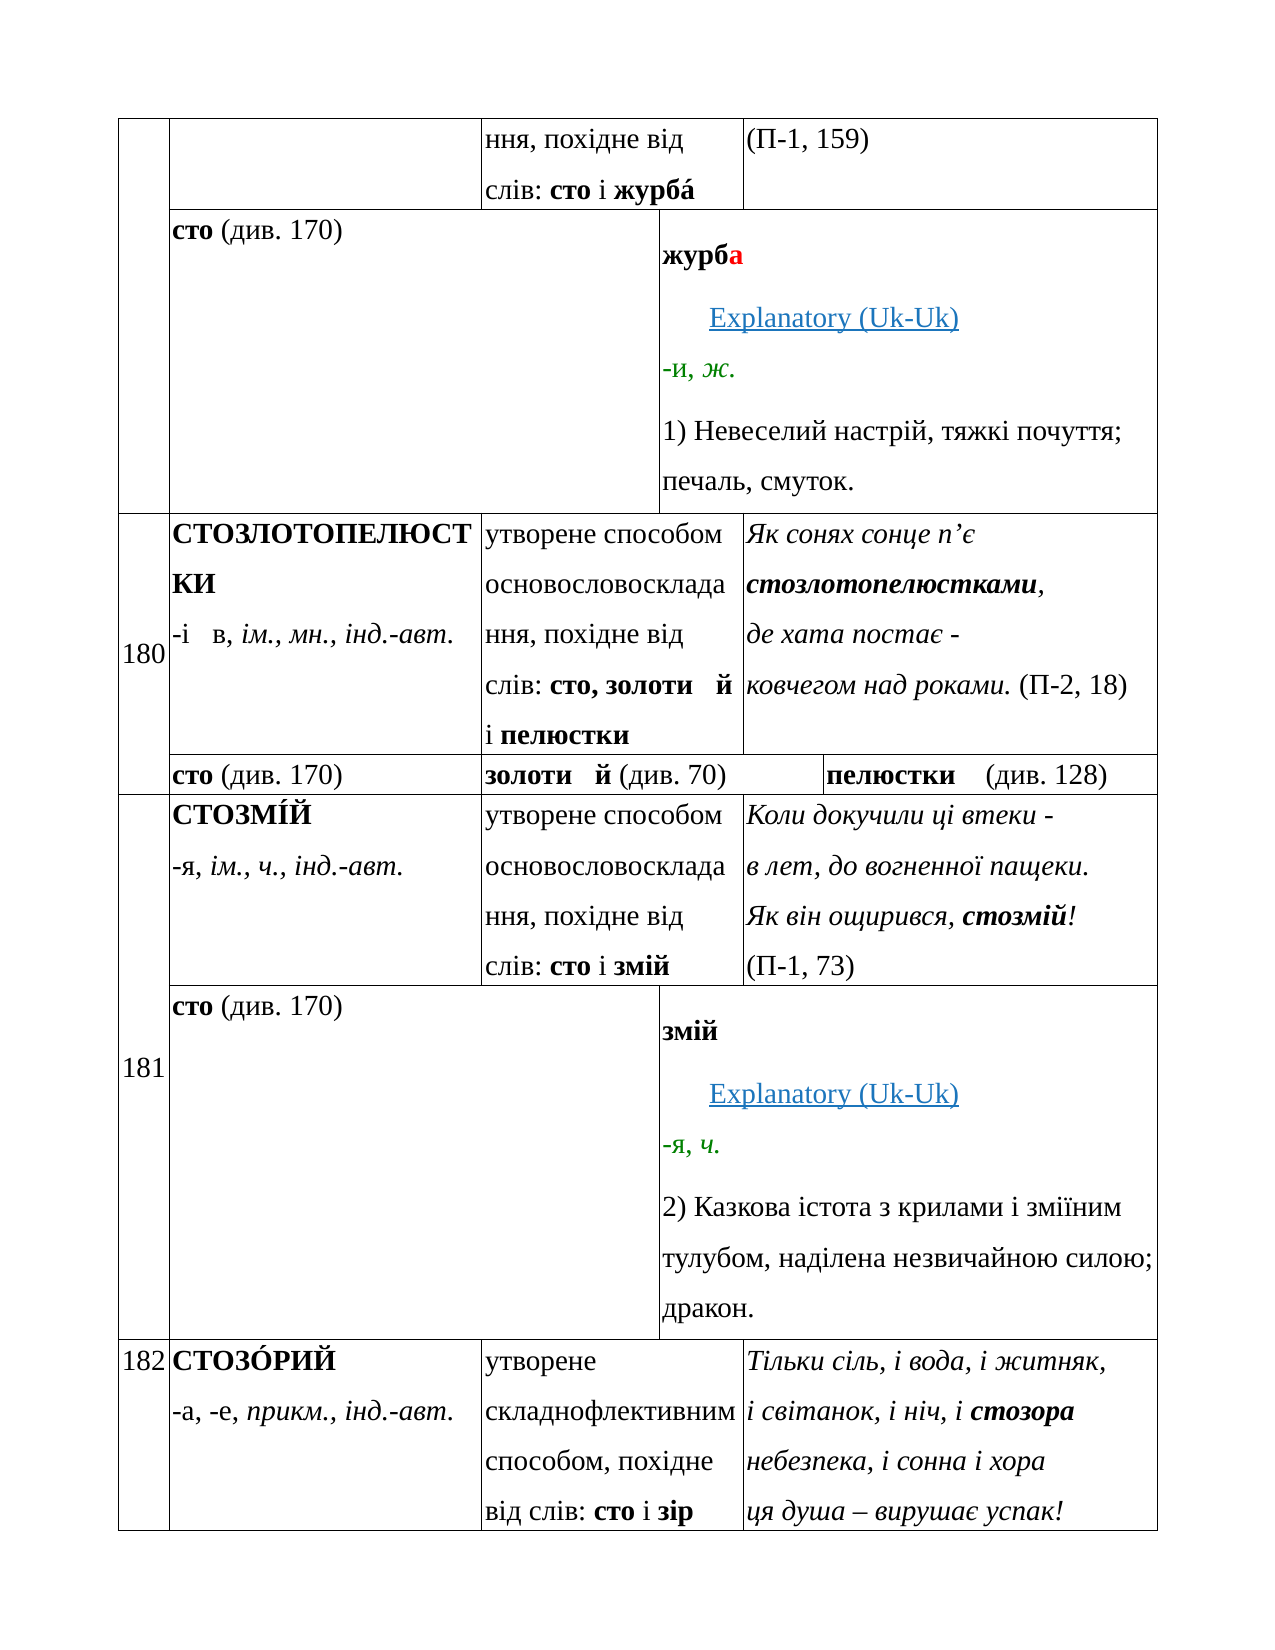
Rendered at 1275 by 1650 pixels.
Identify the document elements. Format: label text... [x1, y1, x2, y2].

table_cell Стозмíй -я, ім., ч., інд.-авт. [170, 795, 481, 985]
table_cell золотий (див. 70) [482, 755, 823, 794]
table_cell сто (див. 170) [170, 210, 659, 512]
table_cell (П‑1, 159) [744, 119, 1157, 208]
table_cell Як сонях сонце п’є стозлотопелюстками, де хата постає - ковчегом над роками. (П‑2, 18) [744, 514, 1157, 754]
table_cell ння, похідне від слів: сто і журбá [482, 119, 743, 208]
table_cell Коли докучили ці втеки - в лет, до вогненної пащеки. Як він ощирився, стозмій! (П‑1, 73) [744, 795, 1157, 985]
table_cell сто (див. 170) [170, 755, 481, 794]
table_cell пелюстки (див. 128) [824, 755, 1157, 794]
table_cell Стозлотопелюстки -ів, ім., мн., інд.-авт. [170, 514, 481, 754]
table_cell [119, 119, 169, 512]
table_cell Стозóрий -а, -е, прикм., інд.-авт. [170, 1340, 481, 1530]
table_cell журба Explanatory (Uk-Uk) -и, ж. 1) Невеселий настрій, тяжкі почуття; печаль, смуток. [660, 210, 1157, 512]
table_cell сто (див. 170) [170, 986, 659, 1339]
table_cell утворене складнофлективним способом, похідне від слів: сто і зір [482, 1340, 743, 1530]
table_cell утворене способом основословоскладання, похідне від слів: сто, золотий і пелюстки [482, 514, 743, 754]
table_cell 182 [119, 1340, 169, 1530]
table_cell 180 [119, 514, 169, 794]
table_cell [170, 119, 481, 208]
table_cell Тільки сіль, і вода, і житняк, і світанок, і ніч, і стозора небезпека, і сонна і хора ця душа – вирушає успак! [744, 1340, 1157, 1530]
table_cell 181 [119, 795, 169, 1339]
table_cell утворене способом основословоскладання, похідне від слів: сто і змій [482, 795, 743, 985]
table_cell змій Explanatory (Uk-Uk) -я, ч. 2) Казкова істота з крилами і зміїним тулубом, наділена незвичайною силою; дракон. [660, 986, 1157, 1339]
